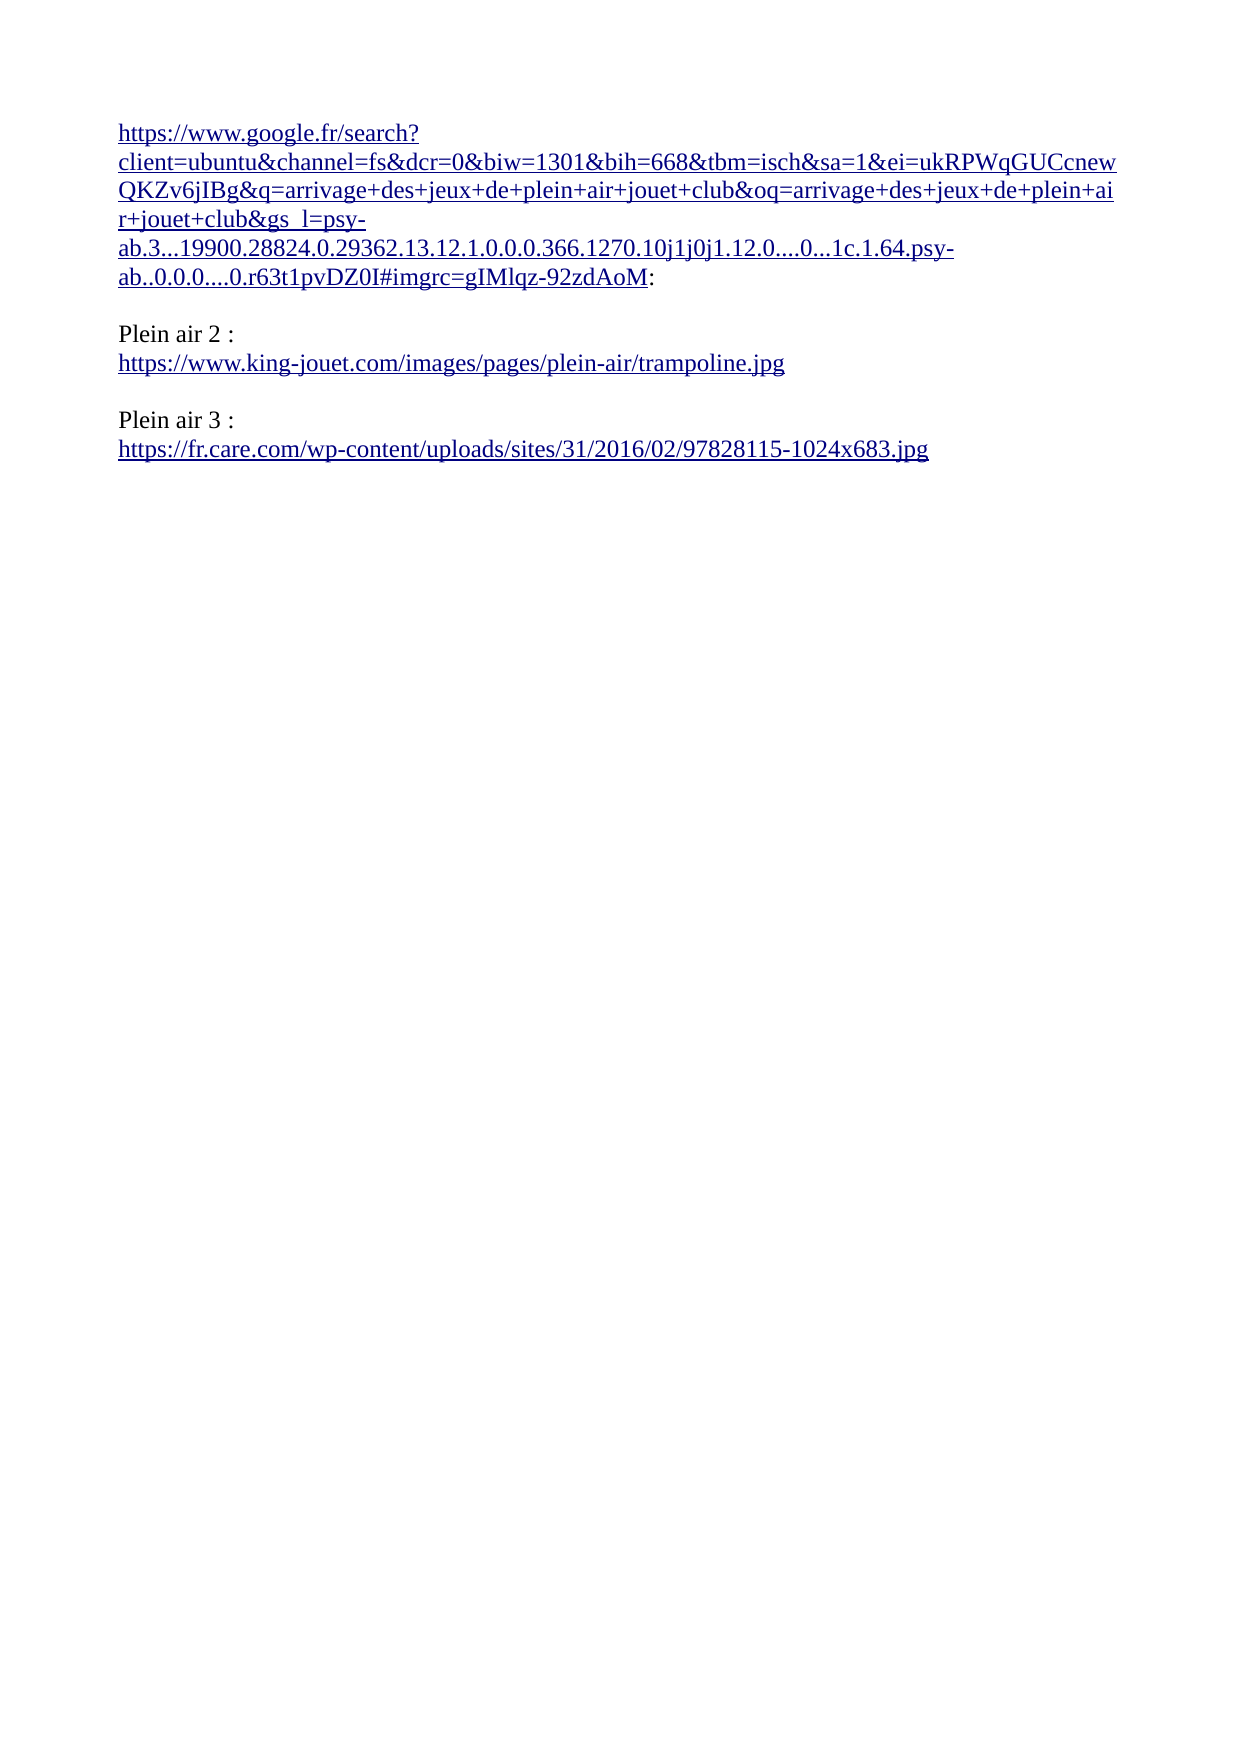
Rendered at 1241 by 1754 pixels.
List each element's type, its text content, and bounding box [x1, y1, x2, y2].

text https://fr.care.com/wp-content/uploads/sites/31/2016/02/97828115-1024x683.jpg [118, 434, 1122, 463]
text https://www.google.fr/search?client=ubuntu&channel=fs&dcr=0&biw=1301&bih=668&tbm=isch&sa=1&ei=ukRPWqGUCcnewQKZv6jIBg&q=arrivage+des+jeux+de+plein+air+jouet+club&oq=arrivage+des+jeux+de+plein+air+jouet+club&gs_l=psy-ab.3...19900.28824.0.29362.13.12.1.0.0.0.366.1270.10j1j0j1.12.0....0...1c.1.64.psy-ab..0.0.0....0.r63t1pvDZ0I#imgrc=gIMlqz-92zdAoM: [118, 118, 1122, 291]
text Plein air 2 : [118, 319, 1122, 348]
text Plein air 3 : [118, 406, 1122, 434]
text https://www.king-jouet.com/images/pages/plein-air/trampoline.jpg [118, 348, 1122, 377]
